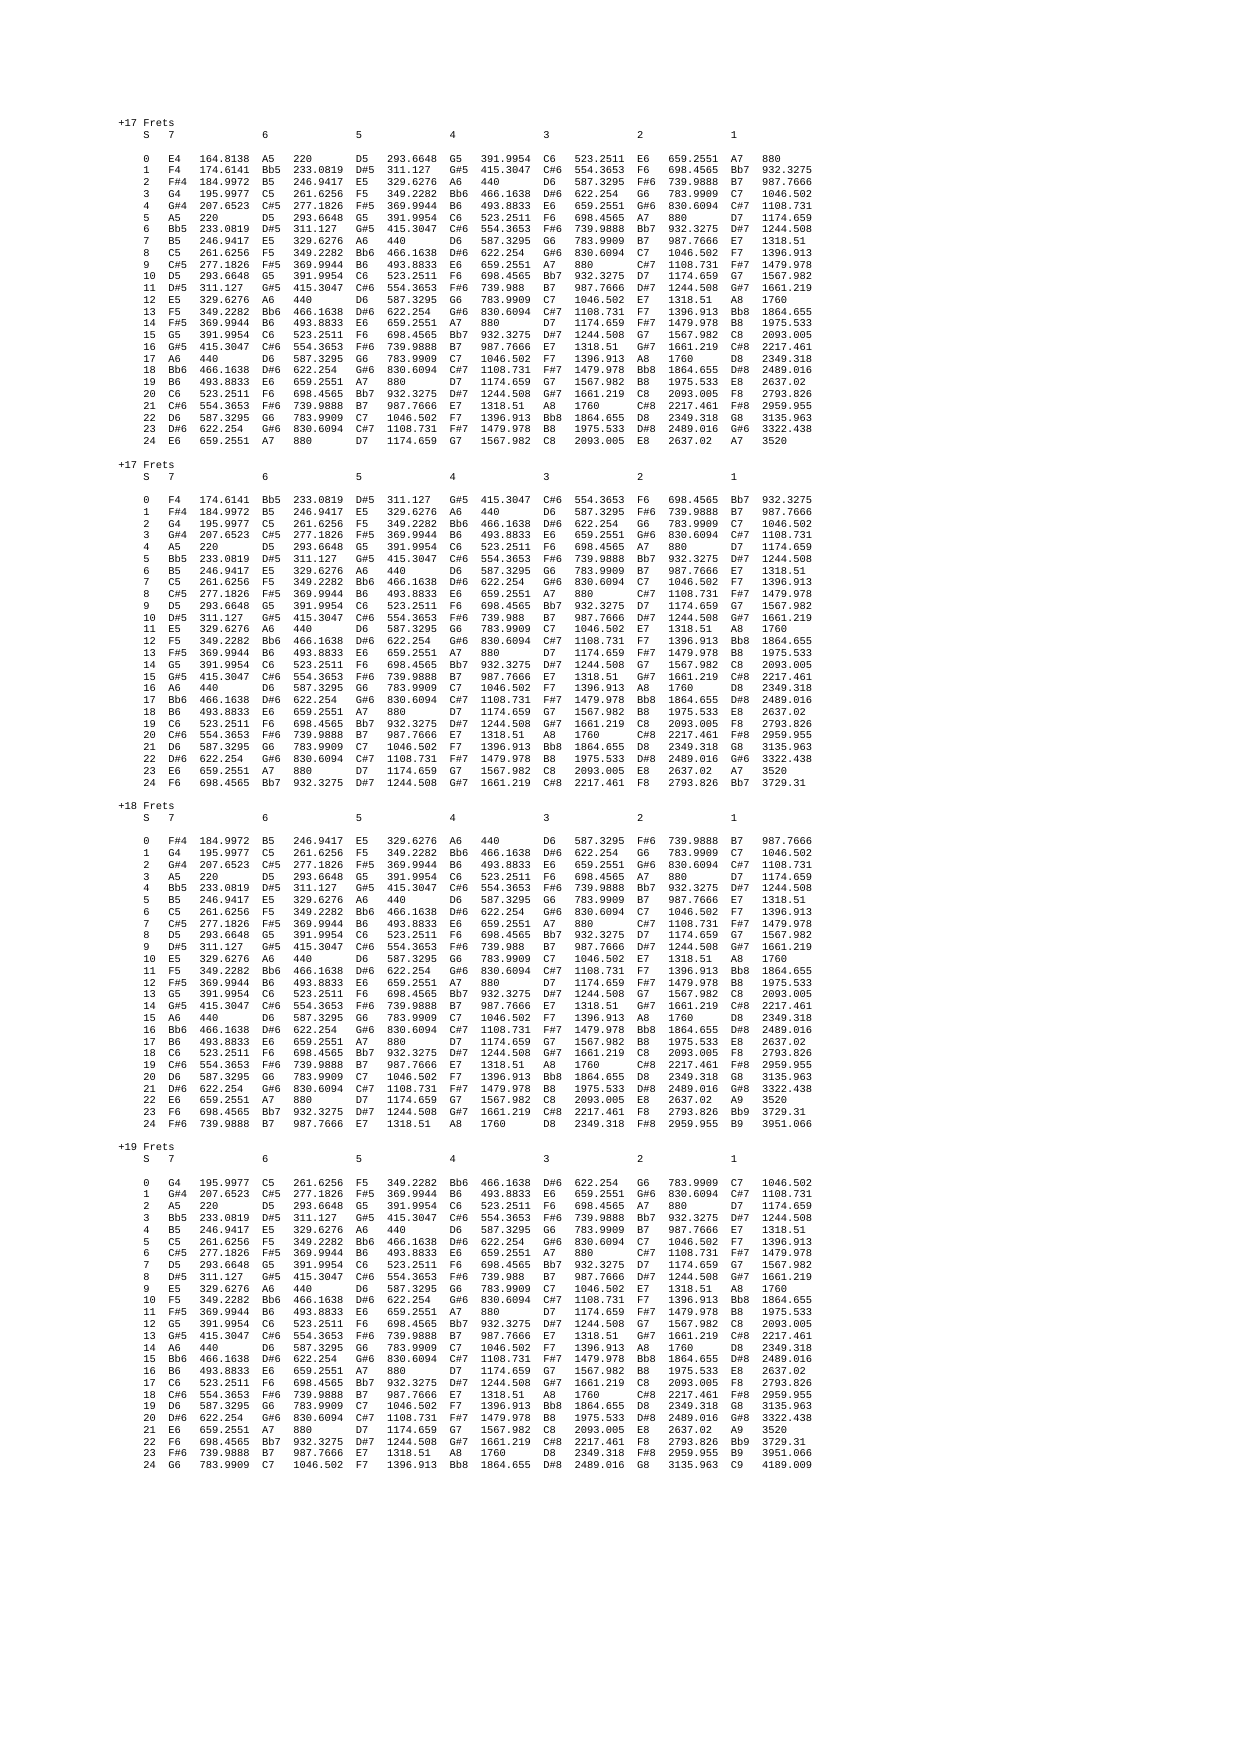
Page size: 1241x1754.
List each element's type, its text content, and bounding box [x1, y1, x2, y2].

text 13 F#5 369.9944 B6 493.8833 E6 659.2551 A7 880 D7 1174.659 F#7 1479.978 B8 1975.533 [118, 648, 1122, 659]
text +17 Frets [118, 459, 1122, 471]
text 24 E6 659.2551 A7 880 D7 1174.659 G7 1567.982 C8 2093.005 E8 2637.02 A7 3520 [118, 436, 1122, 448]
text 14 G#5 415.3047 C#6 554.3653 F#6 739.9888 B7 987.7666 E7 1318.51 G#7 1661.219 C#8 2217.461 [118, 1001, 1122, 1013]
text 7 C#5 277.1826 F#5 369.9944 B6 493.8833 E6 659.2551 A7 880 C#7 1108.731 F#7 1479.978 [118, 918, 1122, 930]
text 20 D6 587.3295 G6 783.9909 C7 1046.502 F7 1396.913 Bb8 1864.655 D8 2349.318 G8 3135.963 [118, 1072, 1122, 1083]
text 9 D5 293.6648 G5 391.9954 C6 523.2511 F6 698.4565 Bb7 932.3275 D7 1174.659 G7 1567.982 [118, 601, 1122, 612]
text 22 D#6 622.254 G#6 830.6094 C#7 1108.731 F#7 1479.978 B8 1975.533 D#8 2489.016 G#6 3322.438 [118, 754, 1122, 766]
text 24 F#6 739.9888 B7 987.7666 E7 1318.51 A8 1760 D8 2349.318 F#8 2959.955 B9 3951.066 [118, 1119, 1122, 1130]
text 21 E6 659.2551 A7 880 D7 1174.659 G7 1567.982 C8 2093.005 E8 2637.02 A9 3520 [118, 1425, 1122, 1436]
text 15 A6 440 D6 587.3295 G6 783.9909 C7 1046.502 F7 1396.913 A8 1760 D8 2349.318 [118, 1013, 1122, 1024]
text 22 F6 698.4565 Bb7 932.3275 D#7 1244.508 G#7 1661.219 C#8 2217.461 F8 2793.826 Bb9 3729.31 [118, 1436, 1122, 1448]
text 20 C#6 554.3653 F#6 739.9888 B7 987.7666 E7 1318.51 A8 1760 C#8 2217.461 F#8 2959.955 [118, 730, 1122, 742]
text 1 F4 174.6141 Bb5 233.0819 D#5 311.127 G#5 415.3047 C#6 554.3653 F6 698.4565 Bb7 932.3275 [118, 165, 1122, 177]
text 6 Bb5 233.0819 D#5 311.127 G#5 415.3047 C#6 554.3653 F#6 739.9888 Bb7 932.3275 D#7 1244.508 [118, 224, 1122, 236]
text 3 Bb5 233.0819 D#5 311.127 G#5 415.3047 C#6 554.3653 F#6 739.9888 Bb7 932.3275 D#7 1244.508 [118, 1213, 1122, 1224]
text 7 C5 261.6256 F5 349.2282 Bb6 466.1638 D#6 622.254 G#6 830.6094 C7 1046.502 F7 1396.913 [118, 577, 1122, 589]
text 14 A6 440 D6 587.3295 G6 783.9909 C7 1046.502 F7 1396.913 A8 1760 D8 2349.318 [118, 1342, 1122, 1354]
text 3 G#4 207.6523 C#5 277.1826 F#5 369.9944 B6 493.8833 E6 659.2551 G#6 830.6094 C#7 1108.731 [118, 530, 1122, 542]
text 18 Bb6 466.1638 D#6 622.254 G#6 830.6094 C#7 1108.731 F#7 1479.978 Bb8 1864.655 D#8 2489.016 [118, 365, 1122, 377]
text 21 D6 587.3295 G6 783.9909 C7 1046.502 F7 1396.913 Bb8 1864.655 D8 2349.318 G8 3135.963 [118, 742, 1122, 754]
text 22 D6 587.3295 G6 783.9909 C7 1046.502 F7 1396.913 Bb8 1864.655 D8 2349.318 G8 3135.963 [118, 412, 1122, 424]
text 3 A5 220 D5 293.6648 G5 391.9954 C6 523.2511 F6 698.4565 A7 880 D7 1174.659 [118, 871, 1122, 883]
text 5 C5 261.6256 F5 349.2282 Bb6 466.1638 D#6 622.254 G#6 830.6094 C7 1046.502 F7 1396.913 [118, 1236, 1122, 1248]
text S 7 6 5 4 3 2 1 [118, 1154, 1122, 1166]
text 10 E5 329.6276 A6 440 D6 587.3295 G6 783.9909 C7 1046.502 E7 1318.51 A8 1760 [118, 954, 1122, 966]
text 17 B6 493.8833 E6 659.2551 A7 880 D7 1174.659 G7 1567.982 B8 1975.533 E8 2637.02 [118, 1036, 1122, 1048]
text 16 G#5 415.3047 C#6 554.3653 F#6 739.9888 B7 987.7666 E7 1318.51 G#7 1661.219 C#8 2217.461 [118, 342, 1122, 353]
text 10 D5 293.6648 G5 391.9954 C6 523.2511 F6 698.4565 Bb7 932.3275 D7 1174.659 G7 1567.982 [118, 271, 1122, 283]
text 8 D#5 311.127 G#5 415.3047 C#6 554.3653 F#6 739.988 B7 987.7666 D#7 1244.508 G#7 1661.219 [118, 1272, 1122, 1283]
text 0 E4 164.8138 A5 220 D5 293.6648 G5 391.9954 C6 523.2511 E6 659.2551 A7 880 [118, 153, 1122, 165]
text 15 Bb6 466.1638 D#6 622.254 G#6 830.6094 C#7 1108.731 F#7 1479.978 Bb8 1864.655 D#8 2489.016 [118, 1354, 1122, 1366]
text S 7 6 5 4 3 2 1 [118, 130, 1122, 142]
text 1 G4 195.9977 C5 261.6256 F5 349.2282 Bb6 466.1638 D#6 622.254 G6 783.9909 C7 1046.502 [118, 848, 1122, 860]
text 19 C#6 554.3653 F#6 739.9888 B7 987.7666 E7 1318.51 A8 1760 C#8 2217.461 F#8 2959.955 [118, 1060, 1122, 1072]
text 11 E5 329.6276 A6 440 D6 587.3295 G6 783.9909 C7 1046.502 E7 1318.51 A8 1760 [118, 624, 1122, 636]
text 12 E5 329.6276 A6 440 D6 587.3295 G6 783.9909 C7 1046.502 E7 1318.51 A8 1760 [118, 295, 1122, 306]
text 14 F#5 369.9944 B6 493.8833 E6 659.2551 A7 880 D7 1174.659 F#7 1479.978 B8 1975.533 [118, 318, 1122, 330]
text 20 D#6 622.254 G#6 830.6094 C#7 1108.731 F#7 1479.978 B8 1975.533 D#8 2489.016 G#8 3322.438 [118, 1413, 1122, 1425]
text 7 B5 246.9417 E5 329.6276 A6 440 D6 587.3295 G6 783.9909 B7 987.7666 E7 1318.51 [118, 236, 1122, 248]
text 0 G4 195.9977 C5 261.6256 F5 349.2282 Bb6 466.1638 D#6 622.254 G6 783.9909 C7 1046.502 [118, 1177, 1122, 1189]
text 10 F5 349.2282 Bb6 466.1638 D#6 622.254 G#6 830.6094 C#7 1108.731 F7 1396.913 Bb8 1864.655 [118, 1295, 1122, 1307]
text 17 A6 440 D6 587.3295 G6 783.9909 C7 1046.502 F7 1396.913 A8 1760 D8 2349.318 [118, 353, 1122, 365]
text 11 F#5 369.9944 B6 493.8833 E6 659.2551 A7 880 D7 1174.659 F#7 1479.978 B8 1975.533 [118, 1307, 1122, 1319]
text 23 E6 659.2551 A7 880 D7 1174.659 G7 1567.982 C8 2093.005 E8 2637.02 A7 3520 [118, 766, 1122, 777]
text S 7 6 5 4 3 2 1 [118, 813, 1122, 824]
text 5 Bb5 233.0819 D#5 311.127 G#5 415.3047 C#6 554.3653 F#6 739.9888 Bb7 932.3275 D#7 1244.508 [118, 554, 1122, 565]
text 4 A5 220 D5 293.6648 G5 391.9954 C6 523.2511 F6 698.4565 A7 880 D7 1174.659 [118, 542, 1122, 554]
text 2 A5 220 D5 293.6648 G5 391.9954 C6 523.2511 F6 698.4565 A7 880 D7 1174.659 [118, 1201, 1122, 1213]
text 9 E5 329.6276 A6 440 D6 587.3295 G6 783.9909 C7 1046.502 E7 1318.51 A8 1760 [118, 1283, 1122, 1295]
text 11 D#5 311.127 G#5 415.3047 C#6 554.3653 F#6 739.988 B7 987.7666 D#7 1244.508 G#7 1661.219 [118, 283, 1122, 295]
text 16 B6 493.8833 E6 659.2551 A7 880 D7 1174.659 G7 1567.982 B8 1975.533 E8 2637.02 [118, 1366, 1122, 1378]
text 19 C6 523.2511 F6 698.4565 Bb7 932.3275 D#7 1244.508 G#7 1661.219 C8 2093.005 F8 2793.826 [118, 718, 1122, 730]
text 4 B5 246.9417 E5 329.6276 A6 440 D6 587.3295 G6 783.9909 B7 987.7666 E7 1318.51 [118, 1224, 1122, 1236]
text 13 G5 391.9954 C6 523.2511 F6 698.4565 Bb7 932.3275 D#7 1244.508 G7 1567.982 C8 2093.005 [118, 989, 1122, 1001]
text 12 F#5 369.9944 B6 493.8833 E6 659.2551 A7 880 D7 1174.659 F#7 1479.978 B8 1975.533 [118, 977, 1122, 989]
text 8 C5 261.6256 F5 349.2282 Bb6 466.1638 D#6 622.254 G#6 830.6094 C7 1046.502 F7 1396.913 [118, 248, 1122, 259]
text 0 F#4 184.9972 B5 246.9417 E5 329.6276 A6 440 D6 587.3295 F#6 739.9888 B7 987.7666 [118, 836, 1122, 848]
text 4 G#4 207.6523 C#5 277.1826 F#5 369.9944 B6 493.8833 E6 659.2551 G#6 830.6094 C#7 1108.731 [118, 201, 1122, 212]
text 5 B5 246.9417 E5 329.6276 A6 440 D6 587.3295 G6 783.9909 B7 987.7666 E7 1318.51 [118, 895, 1122, 907]
text 19 B6 493.8833 E6 659.2551 A7 880 D7 1174.659 G7 1567.982 B8 1975.533 E8 2637.02 [118, 377, 1122, 389]
text 20 C6 523.2511 F6 698.4565 Bb7 932.3275 D#7 1244.508 G#7 1661.219 C8 2093.005 F8 2793.826 [118, 389, 1122, 401]
text 17 C6 523.2511 F6 698.4565 Bb7 932.3275 D#7 1244.508 G#7 1661.219 C8 2093.005 F8 2793.826 [118, 1378, 1122, 1389]
text 22 E6 659.2551 A7 880 D7 1174.659 G7 1567.982 C8 2093.005 E8 2637.02 A9 3520 [118, 1095, 1122, 1107]
text 24 G6 783.9909 C7 1046.502 F7 1396.913 Bb8 1864.655 D#8 2489.016 G8 3135.963 C9 4189.009 [118, 1460, 1122, 1472]
text 16 A6 440 D6 587.3295 G6 783.9909 C7 1046.502 F7 1396.913 A8 1760 D8 2349.318 [118, 683, 1122, 695]
text 23 F#6 739.9888 B7 987.7666 E7 1318.51 A8 1760 D8 2349.318 F#8 2959.955 B9 3951.066 [118, 1448, 1122, 1460]
text 6 C#5 277.1826 F#5 369.9944 B6 493.8833 E6 659.2551 A7 880 C#7 1108.731 F#7 1479.978 [118, 1248, 1122, 1260]
text 24 F6 698.4565 Bb7 932.3275 D#7 1244.508 G#7 1661.219 C#8 2217.461 F8 2793.826 Bb7 3729.31 [118, 777, 1122, 789]
text 23 F6 698.4565 Bb7 932.3275 D#7 1244.508 G#7 1661.219 C#8 2217.461 F8 2793.826 Bb9 3729.31 [118, 1107, 1122, 1119]
text 11 F5 349.2282 Bb6 466.1638 D#6 622.254 G#6 830.6094 C#7 1108.731 F7 1396.913 Bb8 1864.655 [118, 966, 1122, 977]
text 13 F5 349.2282 Bb6 466.1638 D#6 622.254 G#6 830.6094 C#7 1108.731 F7 1396.913 Bb8 1864.655 [118, 306, 1122, 318]
text 6 C5 261.6256 F5 349.2282 Bb6 466.1638 D#6 622.254 G#6 830.6094 C7 1046.502 F7 1396.913 [118, 907, 1122, 918]
text 7 D5 293.6648 G5 391.9954 C6 523.2511 F6 698.4565 Bb7 932.3275 D7 1174.659 G7 1567.982 [118, 1260, 1122, 1272]
text 16 Bb6 466.1638 D#6 622.254 G#6 830.6094 C#7 1108.731 F#7 1479.978 Bb8 1864.655 D#8 2489.016 [118, 1024, 1122, 1036]
text 8 C#5 277.1826 F#5 369.9944 B6 493.8833 E6 659.2551 A7 880 C#7 1108.731 F#7 1479.978 [118, 589, 1122, 601]
text 2 G#4 207.6523 C#5 277.1826 F#5 369.9944 B6 493.8833 E6 659.2551 G#6 830.6094 C#7 1108.731 [118, 860, 1122, 871]
text 1 G#4 207.6523 C#5 277.1826 F#5 369.9944 B6 493.8833 E6 659.2551 G#6 830.6094 C#7 1108.731 [118, 1189, 1122, 1201]
text +19 Frets [118, 1142, 1122, 1154]
text 21 C#6 554.3653 F#6 739.9888 B7 987.7666 E7 1318.51 A8 1760 C#8 2217.461 F#8 2959.955 [118, 401, 1122, 412]
text 14 G5 391.9954 C6 523.2511 F6 698.4565 Bb7 932.3275 D#7 1244.508 G7 1567.982 C8 2093.005 [118, 659, 1122, 671]
text 17 Bb6 466.1638 D#6 622.254 G#6 830.6094 C#7 1108.731 F#7 1479.978 Bb8 1864.655 D#8 2489.016 [118, 695, 1122, 707]
text 19 D6 587.3295 G6 783.9909 C7 1046.502 F7 1396.913 Bb8 1864.655 D8 2349.318 G8 3135.963 [118, 1401, 1122, 1413]
text 15 G5 391.9954 C6 523.2511 F6 698.4565 Bb7 932.3275 D#7 1244.508 G7 1567.982 C8 2093.005 [118, 330, 1122, 342]
text +17 Frets [118, 118, 1122, 130]
text 18 C#6 554.3653 F#6 739.9888 B7 987.7666 E7 1318.51 A8 1760 C#8 2217.461 F#8 2959.955 [118, 1389, 1122, 1401]
text S 7 6 5 4 3 2 1 [118, 471, 1122, 483]
text 9 D#5 311.127 G#5 415.3047 C#6 554.3653 F#6 739.988 B7 987.7666 D#7 1244.508 G#7 1661.219 [118, 942, 1122, 954]
text 5 A5 220 D5 293.6648 G5 391.9954 C6 523.2511 F6 698.4565 A7 880 D7 1174.659 [118, 212, 1122, 224]
text 15 G#5 415.3047 C#6 554.3653 F#6 739.9888 B7 987.7666 E7 1318.51 G#7 1661.219 C#8 2217.461 [118, 671, 1122, 683]
text 21 D#6 622.254 G#6 830.6094 C#7 1108.731 F#7 1479.978 B8 1975.533 D#8 2489.016 G#8 3322.438 [118, 1083, 1122, 1095]
text 9 C#5 277.1826 F#5 369.9944 B6 493.8833 E6 659.2551 A7 880 C#7 1108.731 F#7 1479.978 [118, 259, 1122, 271]
text 1 F#4 184.9972 B5 246.9417 E5 329.6276 A6 440 D6 587.3295 F#6 739.9888 B7 987.7666 [118, 507, 1122, 518]
text 23 D#6 622.254 G#6 830.6094 C#7 1108.731 F#7 1479.978 B8 1975.533 D#8 2489.016 G#6 3322.438 [118, 424, 1122, 436]
text 6 B5 246.9417 E5 329.6276 A6 440 D6 587.3295 G6 783.9909 B7 987.7666 E7 1318.51 [118, 565, 1122, 577]
text 10 D#5 311.127 G#5 415.3047 C#6 554.3653 F#6 739.988 B7 987.7666 D#7 1244.508 G#7 1661.219 [118, 612, 1122, 624]
text 8 D5 293.6648 G5 391.9954 C6 523.2511 F6 698.4565 Bb7 932.3275 D7 1174.659 G7 1567.982 [118, 930, 1122, 942]
text 12 F5 349.2282 Bb6 466.1638 D#6 622.254 G#6 830.6094 C#7 1108.731 F7 1396.913 Bb8 1864.655 [118, 636, 1122, 648]
text 12 G5 391.9954 C6 523.2511 F6 698.4565 Bb7 932.3275 D#7 1244.508 G7 1567.982 C8 2093.005 [118, 1319, 1122, 1331]
text 13 G#5 415.3047 C#6 554.3653 F#6 739.9888 B7 987.7666 E7 1318.51 G#7 1661.219 C#8 2217.461 [118, 1331, 1122, 1342]
text 0 F4 174.6141 Bb5 233.0819 D#5 311.127 G#5 415.3047 C#6 554.3653 F6 698.4565 Bb7 932.3275 [118, 495, 1122, 507]
text 4 Bb5 233.0819 D#5 311.127 G#5 415.3047 C#6 554.3653 F#6 739.9888 Bb7 932.3275 D#7 1244.508 [118, 883, 1122, 895]
text 18 B6 493.8833 E6 659.2551 A7 880 D7 1174.659 G7 1567.982 B8 1975.533 E8 2637.02 [118, 707, 1122, 718]
text 18 C6 523.2511 F6 698.4565 Bb7 932.3275 D#7 1244.508 G#7 1661.219 C8 2093.005 F8 2793.826 [118, 1048, 1122, 1060]
text +18 Frets [118, 801, 1122, 813]
text 3 G4 195.9977 C5 261.6256 F5 349.2282 Bb6 466.1638 D#6 622.254 G6 783.9909 C7 1046.502 [118, 189, 1122, 201]
text 2 F#4 184.9972 B5 246.9417 E5 329.6276 A6 440 D6 587.3295 F#6 739.9888 B7 987.7666 [118, 177, 1122, 189]
text 2 G4 195.9977 C5 261.6256 F5 349.2282 Bb6 466.1638 D#6 622.254 G6 783.9909 C7 1046.502 [118, 518, 1122, 530]
